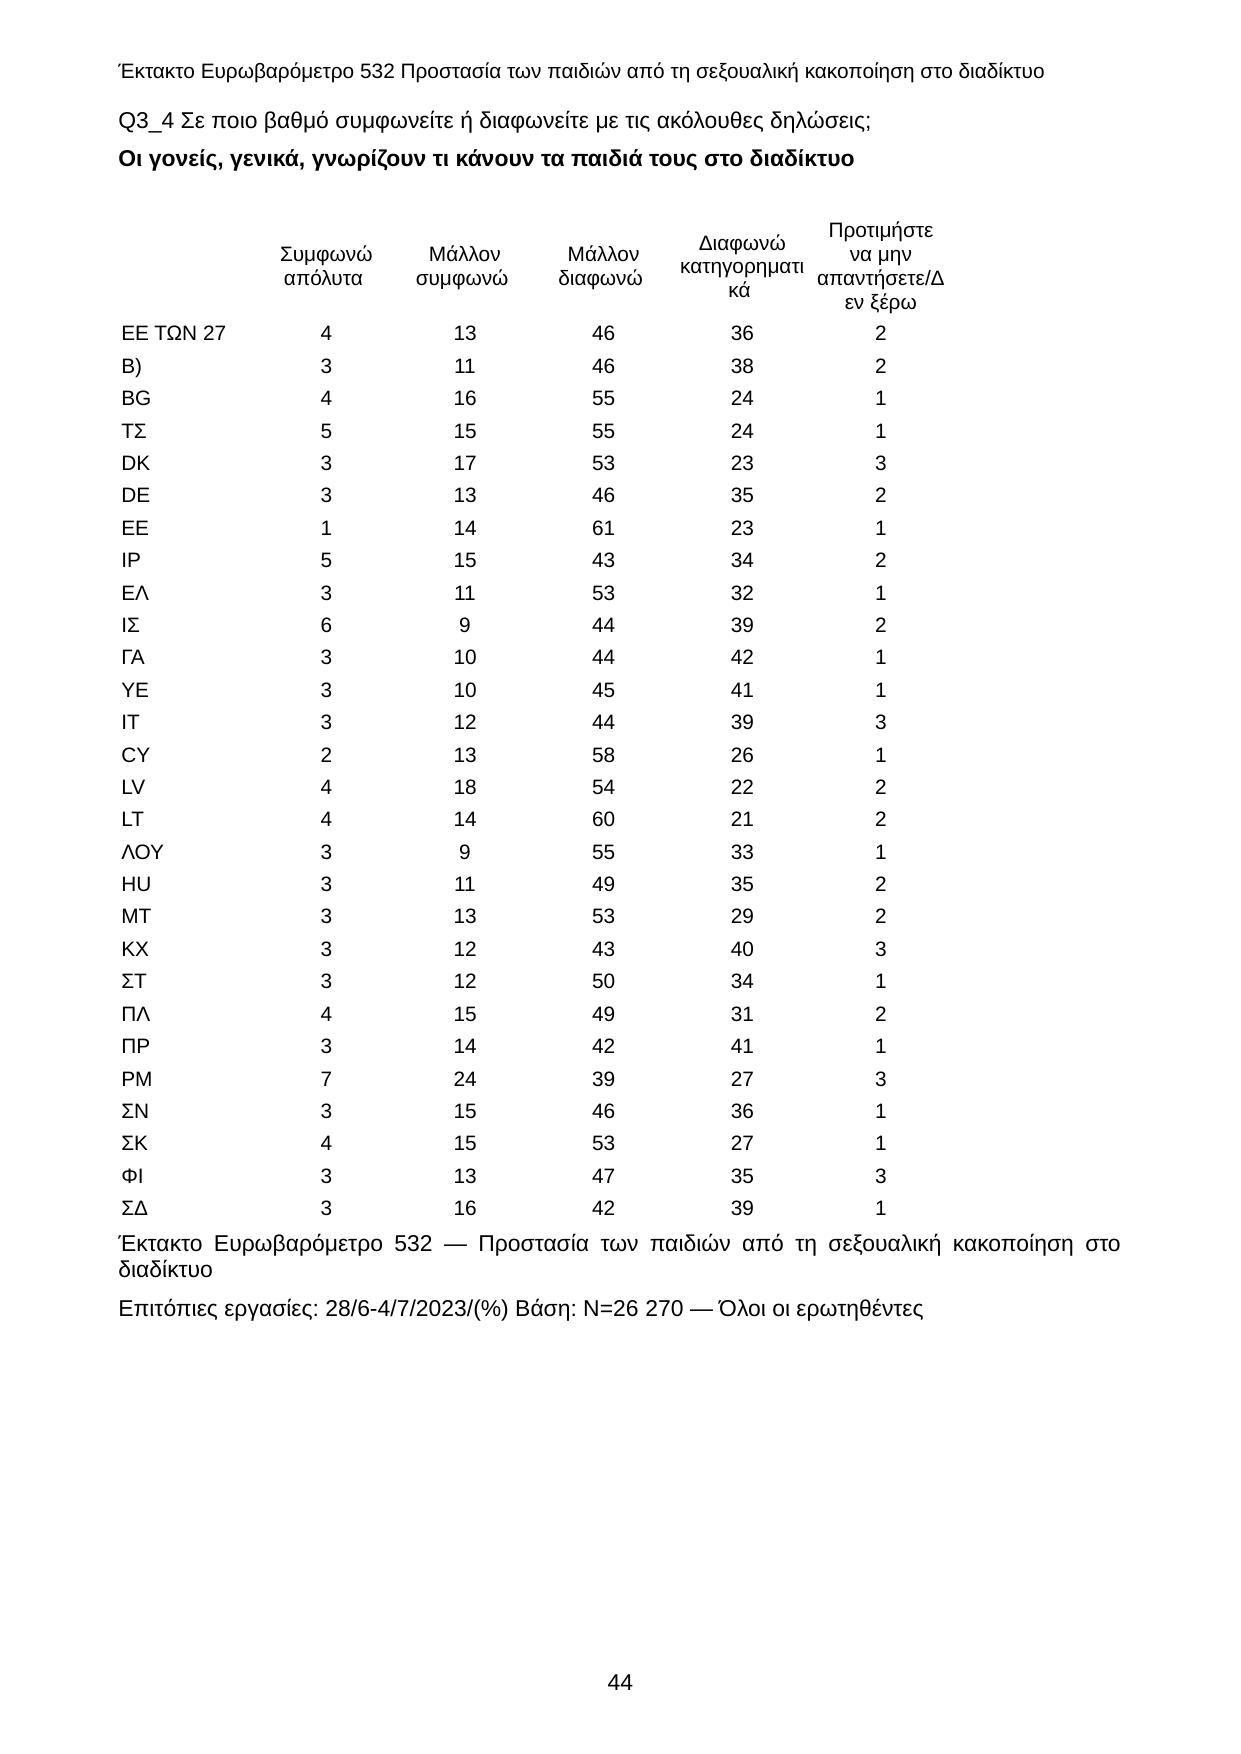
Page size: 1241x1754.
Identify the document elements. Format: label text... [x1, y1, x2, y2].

table_cell ΕΕ [118, 511, 257, 544]
table_cell 32 [673, 576, 811, 609]
table_cell 12 [395, 965, 534, 997]
table_cell 2 [811, 803, 950, 835]
table_cell 5 [257, 414, 395, 447]
table_cell 4 [257, 803, 395, 835]
table_cell 46 [534, 1095, 673, 1127]
table_cell 2 [811, 900, 950, 933]
table_cell 13 [395, 317, 534, 349]
table_cell 39 [534, 1062, 673, 1094]
table_cell 3 [257, 835, 395, 868]
table_cell 39 [673, 706, 811, 738]
table_cell 3 [257, 1159, 395, 1192]
table_cell 12 [395, 706, 534, 738]
text Q3_4 Σε ποιο βαθμό συμφωνείτε ή διαφωνείτε με τις ακόλουθες δηλώσεις; [118, 107, 1122, 133]
table_cell CY [118, 738, 257, 771]
table_cell 24 [395, 1062, 534, 1094]
table_cell 1 [811, 1030, 950, 1062]
table_cell 1 [811, 511, 950, 544]
table_cell ΛΟΥ [118, 835, 257, 868]
table_cell 23 [673, 511, 811, 544]
table_header Προτιμήστε να μην απαντήσετε/Δεν ξέρω [811, 215, 950, 317]
table_cell 55 [534, 835, 673, 868]
table_cell 3 [257, 1192, 395, 1224]
table_cell 2 [811, 998, 950, 1030]
table_cell 54 [534, 771, 673, 803]
table_cell ΕΕ ΤΩΝ 27 [118, 317, 257, 349]
table_cell 53 [534, 576, 673, 609]
table_cell 18 [395, 771, 534, 803]
table_cell 12 [395, 933, 534, 965]
table_cell 55 [534, 382, 673, 414]
table_cell 24 [673, 382, 811, 414]
table_cell HU [118, 868, 257, 900]
table_cell Β) [118, 350, 257, 382]
table_cell 2 [811, 544, 950, 576]
table_cell 60 [534, 803, 673, 835]
table_cell 61 [534, 511, 673, 544]
table_cell 49 [534, 998, 673, 1030]
table_cell 2 [811, 317, 950, 349]
table_cell 39 [673, 1192, 811, 1224]
table_cell 53 [534, 1127, 673, 1159]
table_cell 4 [257, 382, 395, 414]
table_cell LV [118, 771, 257, 803]
table_cell 2 [257, 738, 395, 771]
table_cell ΠΡ [118, 1030, 257, 1062]
table_cell 1 [811, 738, 950, 771]
table_cell 1 [257, 511, 395, 544]
table_cell 1 [811, 382, 950, 414]
table_cell ΦΙ [118, 1159, 257, 1192]
table_cell 31 [673, 998, 811, 1030]
table_cell 4 [257, 998, 395, 1030]
table_cell 43 [534, 544, 673, 576]
table_cell 3 [811, 933, 950, 965]
table_cell ΠΛ [118, 998, 257, 1030]
table_cell ΡΜ [118, 1062, 257, 1094]
table_cell 23 [673, 447, 811, 479]
table_cell 11 [395, 868, 534, 900]
table_cell 5 [257, 544, 395, 576]
table_cell 36 [673, 1095, 811, 1127]
table_cell ΚΧ [118, 933, 257, 965]
table_cell 27 [673, 1127, 811, 1159]
table_cell 46 [534, 479, 673, 511]
table_cell 16 [395, 382, 534, 414]
table_cell 35 [673, 868, 811, 900]
table_cell ΣΚ [118, 1127, 257, 1159]
table_cell 13 [395, 738, 534, 771]
table_cell 42 [534, 1192, 673, 1224]
text Έκτακτο Ευρωβαρόμετρο 532 — Προστασία των παιδιών από τη σεξουαλική κακοποίηση στο διαδίκτυο [118, 1230, 1122, 1283]
table_cell 1 [811, 641, 950, 673]
table_cell 16 [395, 1192, 534, 1224]
table_cell 24 [673, 414, 811, 447]
table_cell 35 [673, 1159, 811, 1192]
table_cell 3 [811, 447, 950, 479]
table_cell ΜΤ [118, 900, 257, 933]
table_cell 43 [534, 933, 673, 965]
table_cell 42 [534, 1030, 673, 1062]
table_cell 53 [534, 900, 673, 933]
table_cell 3 [811, 1062, 950, 1094]
table_cell ΤΣ [118, 414, 257, 447]
table_cell 2 [811, 868, 950, 900]
table_cell 42 [673, 641, 811, 673]
table_cell 4 [257, 317, 395, 349]
table_cell 22 [673, 771, 811, 803]
table_cell 3 [257, 706, 395, 738]
table_cell 41 [673, 1030, 811, 1062]
table_cell 46 [534, 350, 673, 382]
table_header Διαφωνώ κατηγορηματικά [673, 215, 811, 317]
table_cell 33 [673, 835, 811, 868]
table_cell 40 [673, 933, 811, 965]
table_cell 1 [811, 414, 950, 447]
table_cell 4 [257, 771, 395, 803]
table_cell 47 [534, 1159, 673, 1192]
table_cell 2 [811, 609, 950, 641]
table_cell 2 [811, 350, 950, 382]
table_cell 3 [257, 1095, 395, 1127]
table_header Μάλλον συμφωνώ [395, 215, 534, 317]
table_cell 3 [257, 641, 395, 673]
table_cell 2 [811, 771, 950, 803]
table_cell 1 [811, 1192, 950, 1224]
table_cell 13 [395, 900, 534, 933]
table_cell 3 [257, 674, 395, 706]
table_cell ΥΕ [118, 674, 257, 706]
table_cell 1 [811, 674, 950, 706]
table_cell 49 [534, 868, 673, 900]
table_cell 9 [395, 609, 534, 641]
table_cell ΕΛ [118, 576, 257, 609]
table_cell ΣΝ [118, 1095, 257, 1127]
table_cell 1 [811, 1127, 950, 1159]
table_cell 3 [257, 933, 395, 965]
table_cell 29 [673, 900, 811, 933]
table_cell 58 [534, 738, 673, 771]
table_cell ΙΡ [118, 544, 257, 576]
table_cell DE [118, 479, 257, 511]
table_cell 3 [257, 900, 395, 933]
table_cell ΙΣ [118, 609, 257, 641]
table_cell 26 [673, 738, 811, 771]
table_cell 3 [257, 479, 395, 511]
table_cell 15 [395, 1127, 534, 1159]
table_cell 3 [257, 350, 395, 382]
table_cell 15 [395, 544, 534, 576]
table_cell ΓΑ [118, 641, 257, 673]
table_cell 36 [673, 317, 811, 349]
table_cell 1 [811, 835, 950, 868]
table_cell 39 [673, 609, 811, 641]
table_cell 13 [395, 1159, 534, 1192]
table_cell 44 [534, 609, 673, 641]
table_cell 3 [257, 868, 395, 900]
table_cell 15 [395, 414, 534, 447]
table_cell 46 [534, 317, 673, 349]
table_cell 34 [673, 544, 811, 576]
table_cell 3 [257, 965, 395, 997]
table_cell 14 [395, 803, 534, 835]
table_cell 15 [395, 1095, 534, 1127]
table_cell DK [118, 447, 257, 479]
table_cell 10 [395, 641, 534, 673]
table_cell IT [118, 706, 257, 738]
table_header [118, 215, 257, 317]
table_cell BG [118, 382, 257, 414]
table_cell 38 [673, 350, 811, 382]
table_cell 15 [395, 998, 534, 1030]
table_cell 11 [395, 576, 534, 609]
table_cell 3 [811, 706, 950, 738]
table_cell 1 [811, 965, 950, 997]
table_cell 13 [395, 479, 534, 511]
table_cell 1 [811, 576, 950, 609]
table_cell 11 [395, 350, 534, 382]
table_cell 50 [534, 965, 673, 997]
table_cell ΣΤ [118, 965, 257, 997]
table_cell 44 [534, 706, 673, 738]
table_cell 10 [395, 674, 534, 706]
text Επιτόπιες εργασίες: 28/6-4/7/2023/(%) Βάση: N=26 270 — Όλοι οι ερωτηθέντες [118, 1295, 1122, 1321]
table_cell 9 [395, 835, 534, 868]
table_cell 3 [257, 1030, 395, 1062]
table_cell 53 [534, 447, 673, 479]
table_cell 21 [673, 803, 811, 835]
table_cell 1 [811, 1095, 950, 1127]
table_cell 14 [395, 511, 534, 544]
text Οι γονείς, γενικά, γνωρίζουν τι κάνουν τα παιδιά τους στο διαδίκτυο [118, 145, 1122, 171]
table_cell 6 [257, 609, 395, 641]
table_header Συμφωνώ απόλυτα [257, 215, 395, 317]
table_cell 45 [534, 674, 673, 706]
table_cell 4 [257, 1127, 395, 1159]
table_cell 41 [673, 674, 811, 706]
table_cell 2 [811, 479, 950, 511]
table_cell 34 [673, 965, 811, 997]
table_cell 17 [395, 447, 534, 479]
table_cell 3 [811, 1159, 950, 1192]
table_cell 35 [673, 479, 811, 511]
table_cell 27 [673, 1062, 811, 1094]
table_cell 55 [534, 414, 673, 447]
table_cell ΣΔ [118, 1192, 257, 1224]
table_cell 3 [257, 447, 395, 479]
table_header Μάλλον διαφωνώ [534, 215, 673, 317]
table_cell 3 [257, 576, 395, 609]
table_cell 14 [395, 1030, 534, 1062]
table_cell LT [118, 803, 257, 835]
table_cell 44 [534, 641, 673, 673]
table_cell 7 [257, 1062, 395, 1094]
